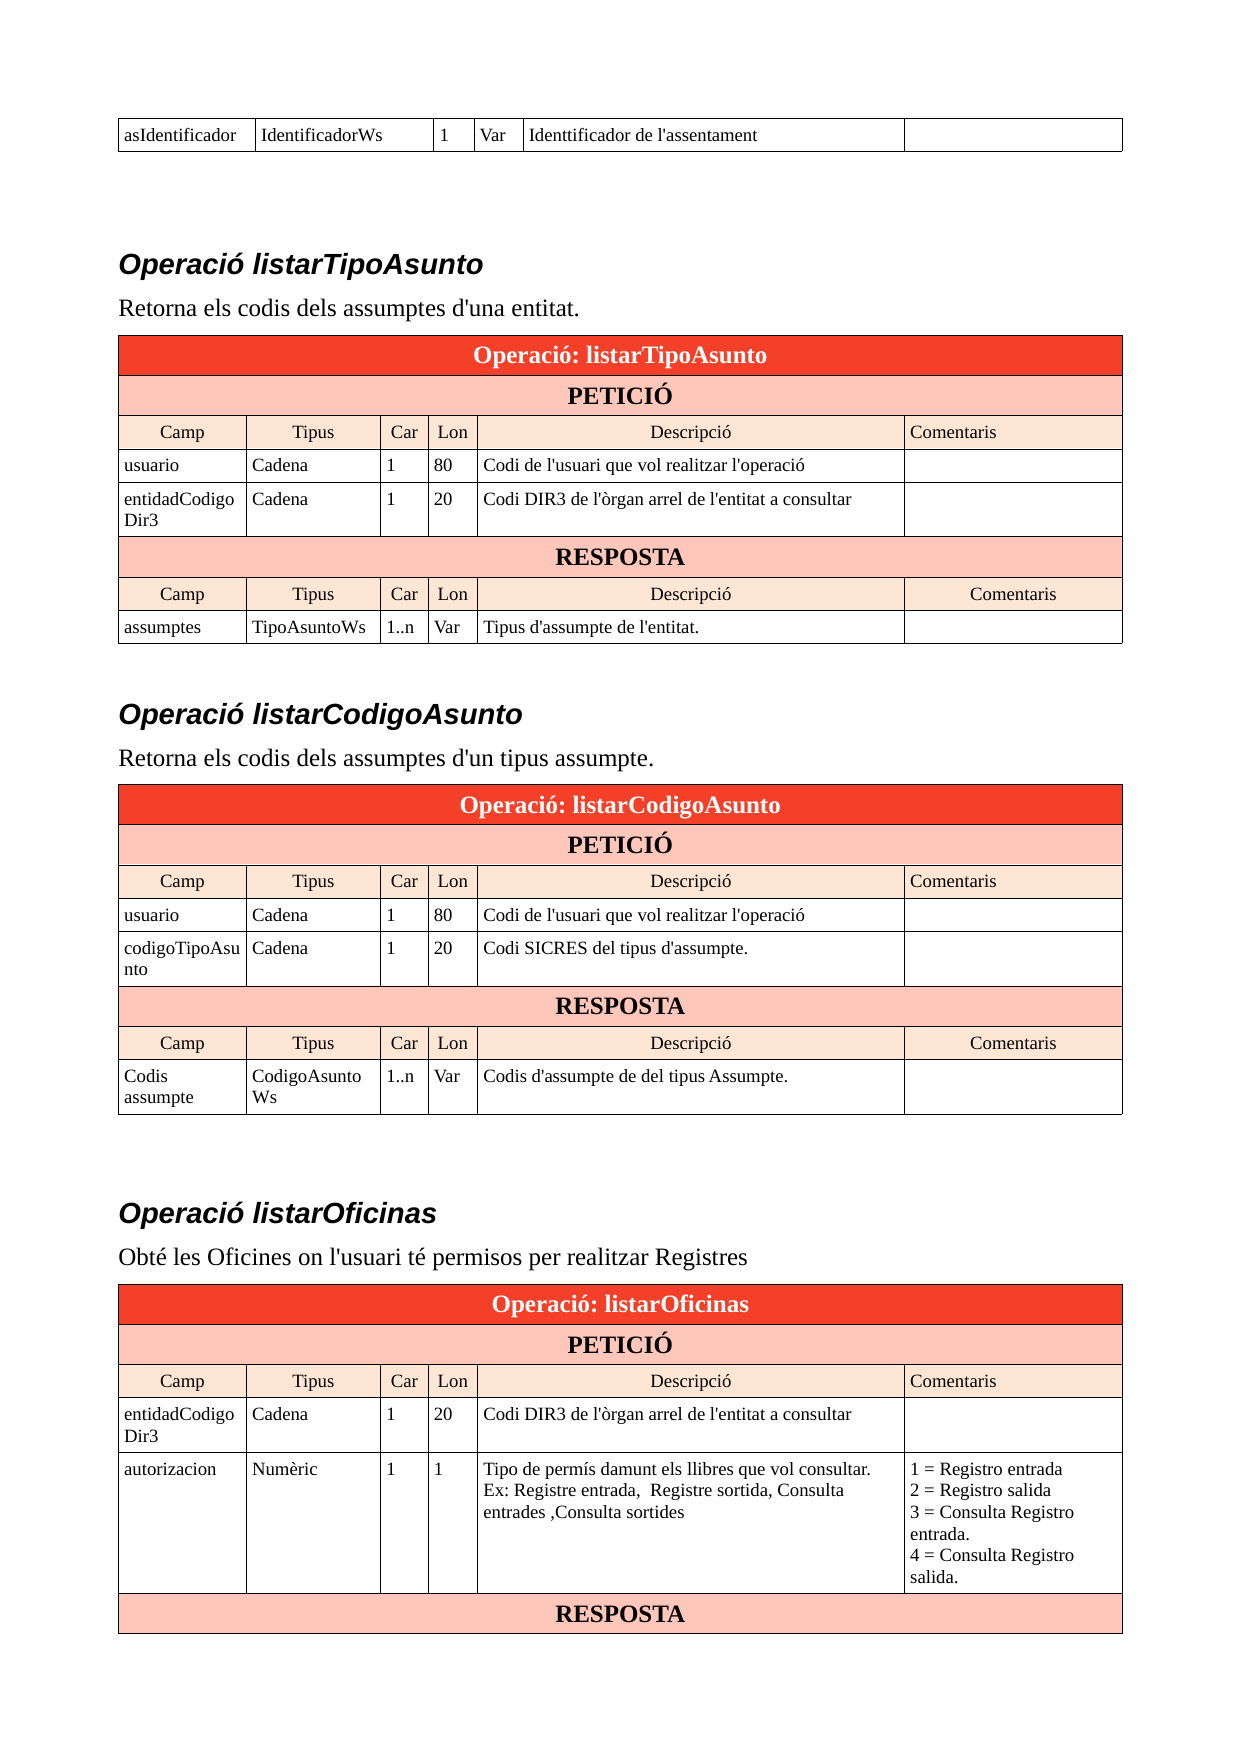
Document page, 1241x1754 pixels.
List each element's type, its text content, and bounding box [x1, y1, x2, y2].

table_cell Car [381, 1027, 428, 1059]
table_cell Lon [429, 578, 477, 610]
table_cell Lon [429, 866, 477, 898]
table_cell Identtificador de l'assentament [524, 119, 904, 151]
text Obté les Oficines on l'usuari té permisos per realitzar Registres [118, 1242, 1122, 1271]
table_cell 1..n [381, 1060, 428, 1114]
table_cell 80 [429, 899, 477, 931]
table_cell 20 [429, 932, 477, 986]
table_cell Comentaris [905, 1027, 1122, 1059]
table_cell Comentaris [905, 866, 1122, 898]
table_cell Tipus [247, 1365, 380, 1397]
table_cell Lon [429, 416, 477, 448]
table_cell Car [381, 866, 428, 898]
text Retorna els codis dels assumptes d'una entitat. [118, 293, 1122, 322]
table_cell RESPOSTA [119, 537, 1122, 577]
table_cell Tipus [247, 416, 380, 448]
table_cell Camp [119, 1365, 246, 1397]
table_cell asIdentificador [119, 119, 255, 151]
table_cell Comentaris [905, 1365, 1122, 1397]
table_cell usuario [119, 450, 246, 482]
table_cell Codi de l'usuari que vol realitzar l'operació [478, 899, 904, 931]
table_cell Codis assumpte [119, 1060, 246, 1114]
table_cell [905, 611, 1122, 643]
table_cell Cadena [247, 483, 380, 536]
table_cell entidadCodigoDir3 [119, 1398, 246, 1452]
table_cell Tipo de permís damunt els llibres que vol consultar. Ex: Registre entrada, Registre sortida, Consulta entrades ,Consulta sortides [478, 1453, 904, 1593]
table_cell 1..n [381, 611, 428, 643]
table_cell 1 [381, 450, 428, 482]
table_cell 1 [429, 1453, 477, 1593]
table_cell Comentaris [905, 416, 1122, 448]
table_cell Descripció [478, 578, 904, 610]
table_cell Codi DIR3 de l'òrgan arrel de l'entitat a consultar [478, 1398, 904, 1452]
table_cell Descripció [478, 1365, 904, 1397]
table_cell 1 = Registro entrada 2 = Registro salida 3 = Consulta Registro entrada. 4 = Consulta Registro salida. [905, 1453, 1122, 1593]
table_cell Descripció [478, 866, 904, 898]
table_cell Cadena [247, 932, 380, 986]
table_cell Tipus d'assumpte de l'entitat. [478, 611, 904, 643]
table_cell PETICIÓ [119, 376, 1122, 415]
subtitle Operació listarOficinas [118, 1196, 1122, 1230]
table_cell PETICIÓ [119, 1325, 1122, 1364]
table_header Operació: listarTipoAsunto [119, 336, 1122, 375]
table_cell Var [475, 119, 523, 151]
table_cell Car [381, 578, 428, 610]
table_cell usuario [119, 899, 246, 931]
table_cell CodigoAsuntoWs [247, 1060, 380, 1114]
table_cell Numèric [247, 1453, 380, 1593]
table_cell Camp [119, 866, 246, 898]
table_cell Car [381, 416, 428, 448]
table_cell Tipus [247, 1027, 380, 1059]
table_cell autorizacion [119, 1453, 246, 1593]
table_cell 1 [434, 119, 474, 151]
table_cell Var [429, 1060, 477, 1114]
table_cell Camp [119, 578, 246, 610]
table_cell RESPOSTA [119, 987, 1122, 1026]
table_cell entidadCodigoDir3 [119, 483, 246, 536]
table_cell Codi SICRES del tipus d'assumpte. [478, 932, 904, 986]
table_cell [905, 483, 1122, 536]
table_cell Var [429, 611, 477, 643]
table_cell Codis d'assumpte de del tipus Assumpte. [478, 1060, 904, 1114]
table_cell Camp [119, 416, 246, 448]
table_cell 1 [381, 483, 428, 536]
table_cell Comentaris [905, 578, 1122, 610]
table_cell Descripció [478, 1027, 904, 1059]
table_cell 1 [381, 1453, 428, 1593]
table_cell Descripció [478, 416, 904, 448]
table_cell Car [381, 1365, 428, 1397]
table_cell Codi de l'usuari que vol realitzar l'operació [478, 450, 904, 482]
table_cell Cadena [247, 450, 380, 482]
table_cell 1 [381, 1398, 428, 1452]
table_cell Camp [119, 1027, 246, 1059]
table_cell IdentificadorWs [256, 119, 433, 151]
table_header Operació: listarOficinas [119, 1285, 1122, 1324]
table_cell RESPOSTA [119, 1594, 1122, 1633]
subtitle Operació listarCodigoAsunto [118, 697, 1122, 730]
table_cell 20 [429, 1398, 477, 1452]
table_cell 80 [429, 450, 477, 482]
table_cell 1 [381, 932, 428, 986]
text Retorna els codis dels assumptes d'un tipus assumpte. [118, 743, 1122, 771]
table_cell PETICIÓ [119, 825, 1122, 864]
table_cell Tipus [247, 578, 380, 610]
table_cell codigoTipoAsunto [119, 932, 246, 986]
table_cell [905, 1060, 1122, 1114]
subtitle Operació listarTipoAsunto [118, 247, 1122, 281]
table_cell 1 [381, 899, 428, 931]
table_cell TipoAsuntoWs [247, 611, 380, 643]
table_cell Codi DIR3 de l'òrgan arrel de l'entitat a consultar [478, 483, 904, 536]
table_cell assumptes [119, 611, 246, 643]
table_cell Cadena [247, 1398, 380, 1452]
table_cell [905, 932, 1122, 986]
table_cell [905, 450, 1122, 482]
table_cell Cadena [247, 899, 380, 931]
table_cell Lon [429, 1027, 477, 1059]
table_cell [905, 899, 1122, 931]
table_cell [905, 1398, 1122, 1452]
table_header Operació: listarCodigoAsunto [119, 785, 1122, 824]
table_cell Tipus [247, 866, 380, 898]
table_cell 20 [429, 483, 477, 536]
table_cell [905, 119, 1122, 151]
table_cell Lon [429, 1365, 477, 1397]
